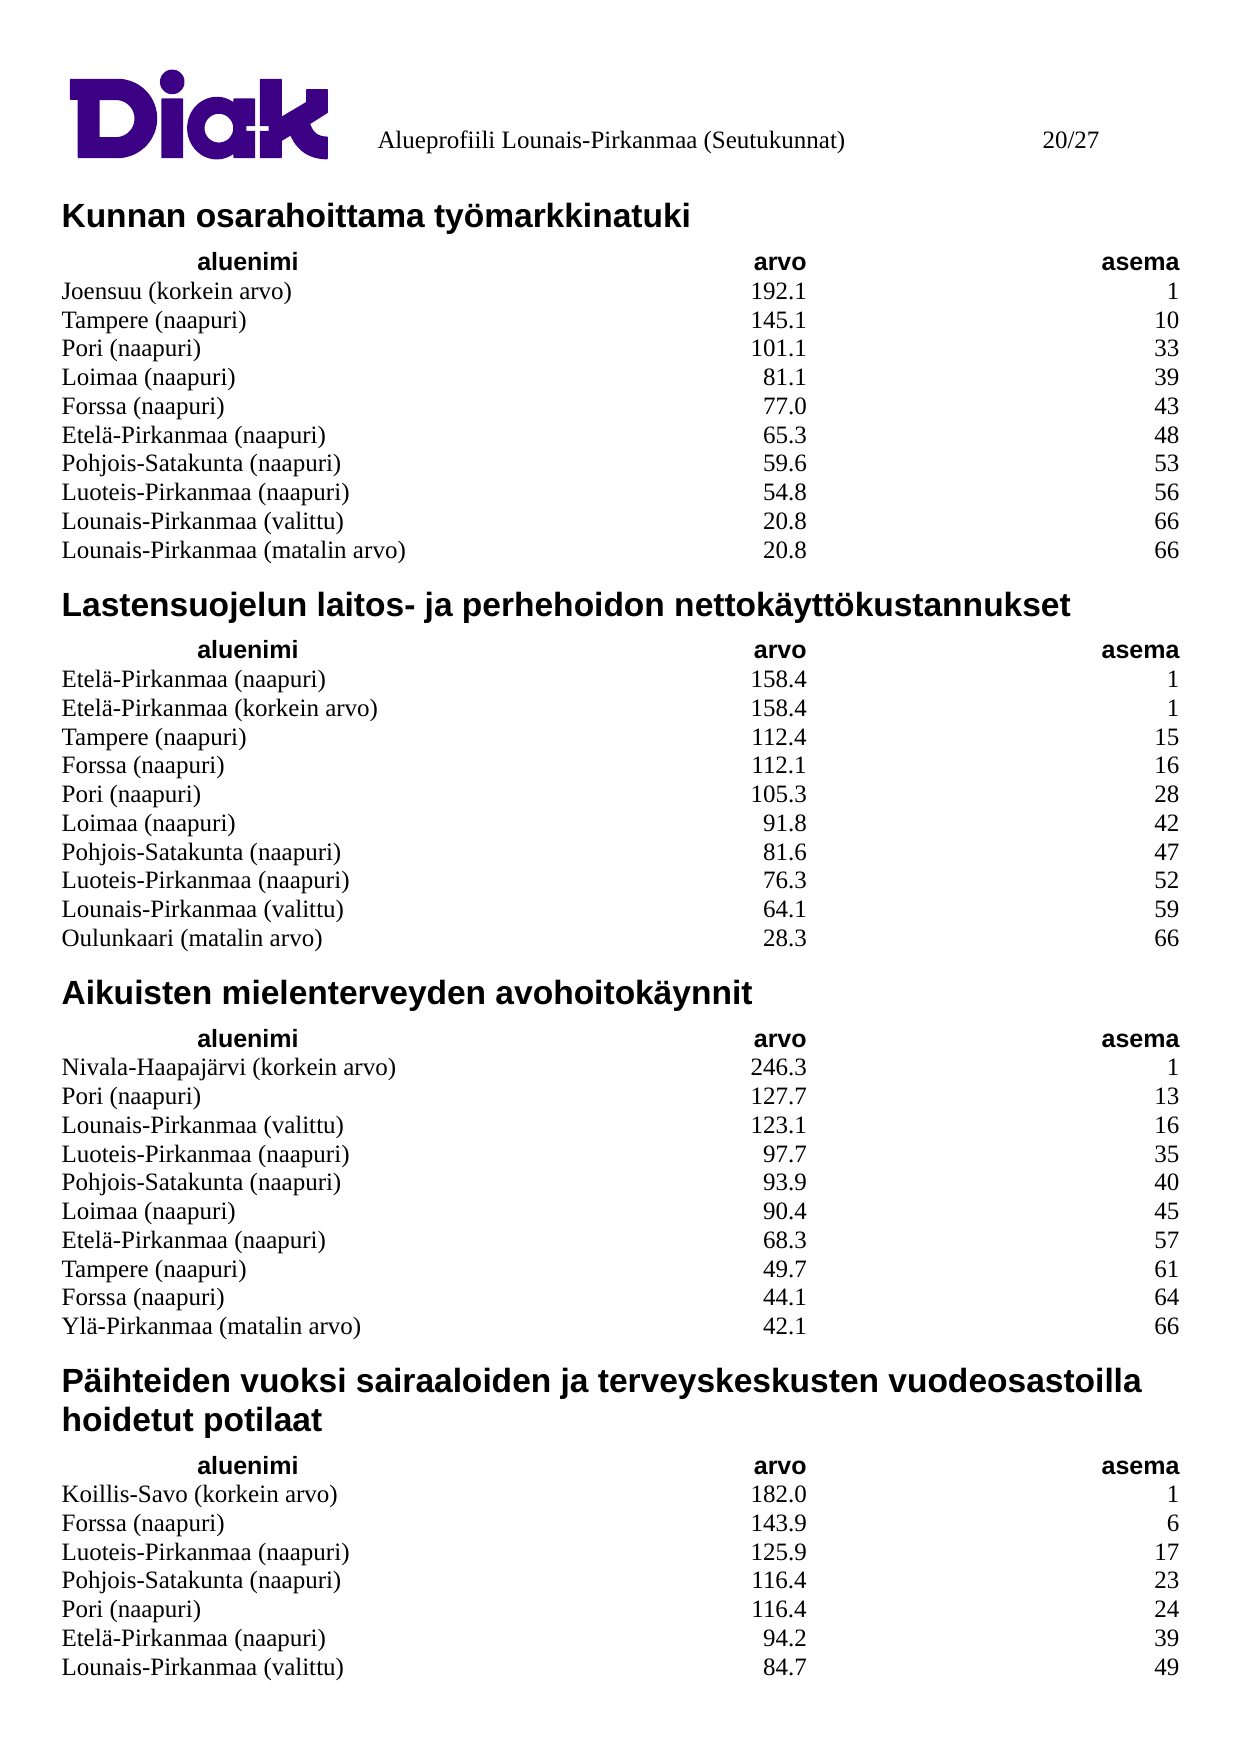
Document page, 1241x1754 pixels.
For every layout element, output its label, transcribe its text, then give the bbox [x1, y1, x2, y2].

table_cell Etelä-Pirkanmaa (naapuri) [61, 1225, 434, 1254]
table_cell 47 [806, 837, 1179, 866]
table_cell 1 [806, 664, 1179, 693]
table_header arvo [434, 247, 806, 276]
table_cell 127.7 [434, 1081, 806, 1110]
table_cell 76.3 [434, 866, 806, 894]
table_cell Lounais-Pirkanmaa (valittu) [61, 1110, 434, 1139]
table_cell 48 [806, 420, 1179, 448]
table_cell 15 [806, 722, 1179, 751]
table_cell Tampere (naapuri) [61, 722, 434, 751]
table_cell 33 [806, 334, 1179, 362]
table_cell 28 [806, 779, 1179, 808]
subtitle Päihteiden vuoksi sairaaloiden ja terveyskeskusten vuodeosastoilla hoidetut potilaat [61, 1361, 1179, 1438]
table_cell 158.4 [434, 664, 806, 693]
table_header aluenimi [61, 1451, 434, 1479]
table_cell Pori (naapuri) [61, 1594, 434, 1623]
table_cell 65.3 [434, 420, 806, 448]
table_cell Pori (naapuri) [61, 779, 434, 808]
table_header aluenimi [61, 247, 434, 276]
table_cell 44.1 [434, 1283, 806, 1311]
table_cell 93.9 [434, 1168, 806, 1196]
table_cell 24 [806, 1594, 1179, 1623]
table_cell Loimaa (naapuri) [61, 362, 434, 391]
table_cell 39 [806, 362, 1179, 391]
table_cell 42.1 [434, 1311, 806, 1340]
table_cell 54.8 [434, 477, 806, 506]
table_cell 91.8 [434, 808, 806, 837]
table_header asema [806, 636, 1179, 664]
table_cell 90.4 [434, 1196, 806, 1225]
table_cell 20.8 [434, 506, 806, 535]
table_cell Lounais-Pirkanmaa (valittu) [61, 506, 434, 535]
table_cell 246.3 [434, 1053, 806, 1081]
table_cell 42 [806, 808, 1179, 837]
table_cell 66 [806, 1311, 1179, 1340]
table_cell Tampere (naapuri) [61, 305, 434, 333]
table_cell Etelä-Pirkanmaa (naapuri) [61, 1623, 434, 1652]
table_cell 116.4 [434, 1594, 806, 1623]
table_cell 84.7 [434, 1652, 806, 1681]
table_cell Koillis-Savo (korkein arvo) [61, 1479, 434, 1508]
table_cell 23 [806, 1566, 1179, 1594]
table_header arvo [434, 1024, 806, 1052]
table_cell 1 [806, 1053, 1179, 1081]
table_cell 123.1 [434, 1110, 806, 1139]
table_cell 125.9 [434, 1537, 806, 1566]
table_header arvo [434, 636, 806, 664]
table_cell 112.4 [434, 722, 806, 751]
table_cell Forssa (naapuri) [61, 1283, 434, 1311]
table_cell Forssa (naapuri) [61, 391, 434, 420]
table_cell 20.8 [434, 535, 806, 563]
table_cell 112.1 [434, 751, 806, 779]
table_cell 77.0 [434, 391, 806, 420]
subtitle Aikuisten mielenterveyden avohoitokäynnit [61, 973, 1179, 1011]
table_cell Loimaa (naapuri) [61, 808, 434, 837]
table_cell Forssa (naapuri) [61, 1508, 434, 1537]
table_cell Pori (naapuri) [61, 334, 434, 362]
table_cell 52 [806, 866, 1179, 894]
table_cell Lounais-Pirkanmaa (valittu) [61, 894, 434, 923]
table_header asema [806, 1024, 1179, 1052]
table_cell Etelä-Pirkanmaa (naapuri) [61, 664, 434, 693]
table_cell 158.4 [434, 693, 806, 722]
table_cell 81.1 [434, 362, 806, 391]
table_cell 182.0 [434, 1479, 806, 1508]
table_cell Luoteis-Pirkanmaa (naapuri) [61, 866, 434, 894]
table_cell 66 [806, 535, 1179, 563]
table_cell 16 [806, 1110, 1179, 1139]
table_cell 13 [806, 1081, 1179, 1110]
table_cell 94.2 [434, 1623, 806, 1652]
table_cell 81.6 [434, 837, 806, 866]
table_cell 64 [806, 1283, 1179, 1311]
table_header aluenimi [61, 636, 434, 664]
table_cell Pori (naapuri) [61, 1081, 434, 1110]
table_cell 1 [806, 1479, 1179, 1508]
table_header asema [806, 1451, 1179, 1479]
subtitle Kunnan osarahoittama työmarkkinatuki [61, 196, 1179, 235]
table_cell 101.1 [434, 334, 806, 362]
table_cell 143.9 [434, 1508, 806, 1537]
table_cell 145.1 [434, 305, 806, 333]
table_cell 16 [806, 751, 1179, 779]
table_cell 68.3 [434, 1225, 806, 1254]
table_cell Luoteis-Pirkanmaa (naapuri) [61, 1139, 434, 1167]
table_header aluenimi [61, 1024, 434, 1052]
table_cell 43 [806, 391, 1179, 420]
table_cell Lounais-Pirkanmaa (valittu) [61, 1652, 434, 1681]
table_cell Loimaa (naapuri) [61, 1196, 434, 1225]
table_cell 64.1 [434, 894, 806, 923]
table_cell 192.1 [434, 276, 806, 305]
table_cell 28.3 [434, 923, 806, 952]
table_cell 39 [806, 1623, 1179, 1652]
table_cell Joensuu (korkein arvo) [61, 276, 434, 305]
table_cell 53 [806, 449, 1179, 477]
table_cell 57 [806, 1225, 1179, 1254]
table_cell Forssa (naapuri) [61, 751, 434, 779]
table_cell Ylä-Pirkanmaa (matalin arvo) [61, 1311, 434, 1340]
table_cell Pohjois-Satakunta (naapuri) [61, 449, 434, 477]
table_cell 40 [806, 1168, 1179, 1196]
table_cell 59.6 [434, 449, 806, 477]
table_cell Luoteis-Pirkanmaa (naapuri) [61, 477, 434, 506]
table_cell Oulunkaari (matalin arvo) [61, 923, 434, 952]
table_cell 35 [806, 1139, 1179, 1167]
table_cell 61 [806, 1254, 1179, 1282]
subtitle Lastensuojelun laitos- ja perhehoidon nettokäyttökustannukset [61, 584, 1179, 623]
table_cell 105.3 [434, 779, 806, 808]
table_cell 66 [806, 506, 1179, 535]
table_cell 1 [806, 276, 1179, 305]
table_cell Etelä-Pirkanmaa (naapuri) [61, 420, 434, 448]
table_cell Luoteis-Pirkanmaa (naapuri) [61, 1537, 434, 1566]
table_cell 49 [806, 1652, 1179, 1681]
table_cell 116.4 [434, 1566, 806, 1594]
table_cell 1 [806, 693, 1179, 722]
table_cell 56 [806, 477, 1179, 506]
table_header arvo [434, 1451, 806, 1479]
table_cell 97.7 [434, 1139, 806, 1167]
table_cell Tampere (naapuri) [61, 1254, 434, 1282]
table_cell 66 [806, 923, 1179, 952]
table_cell Lounais-Pirkanmaa (matalin arvo) [61, 535, 434, 563]
table_cell 17 [806, 1537, 1179, 1566]
table_cell Pohjois-Satakunta (naapuri) [61, 837, 434, 866]
table_cell 10 [806, 305, 1179, 333]
table_cell 6 [806, 1508, 1179, 1537]
table_cell Pohjois-Satakunta (naapuri) [61, 1168, 434, 1196]
table_cell Pohjois-Satakunta (naapuri) [61, 1566, 434, 1594]
table_cell Nivala-Haapajärvi (korkein arvo) [61, 1053, 434, 1081]
table_cell 59 [806, 894, 1179, 923]
table_header asema [806, 247, 1179, 276]
table_cell 45 [806, 1196, 1179, 1225]
table_cell 49.7 [434, 1254, 806, 1282]
table_cell Etelä-Pirkanmaa (korkein arvo) [61, 693, 434, 722]
